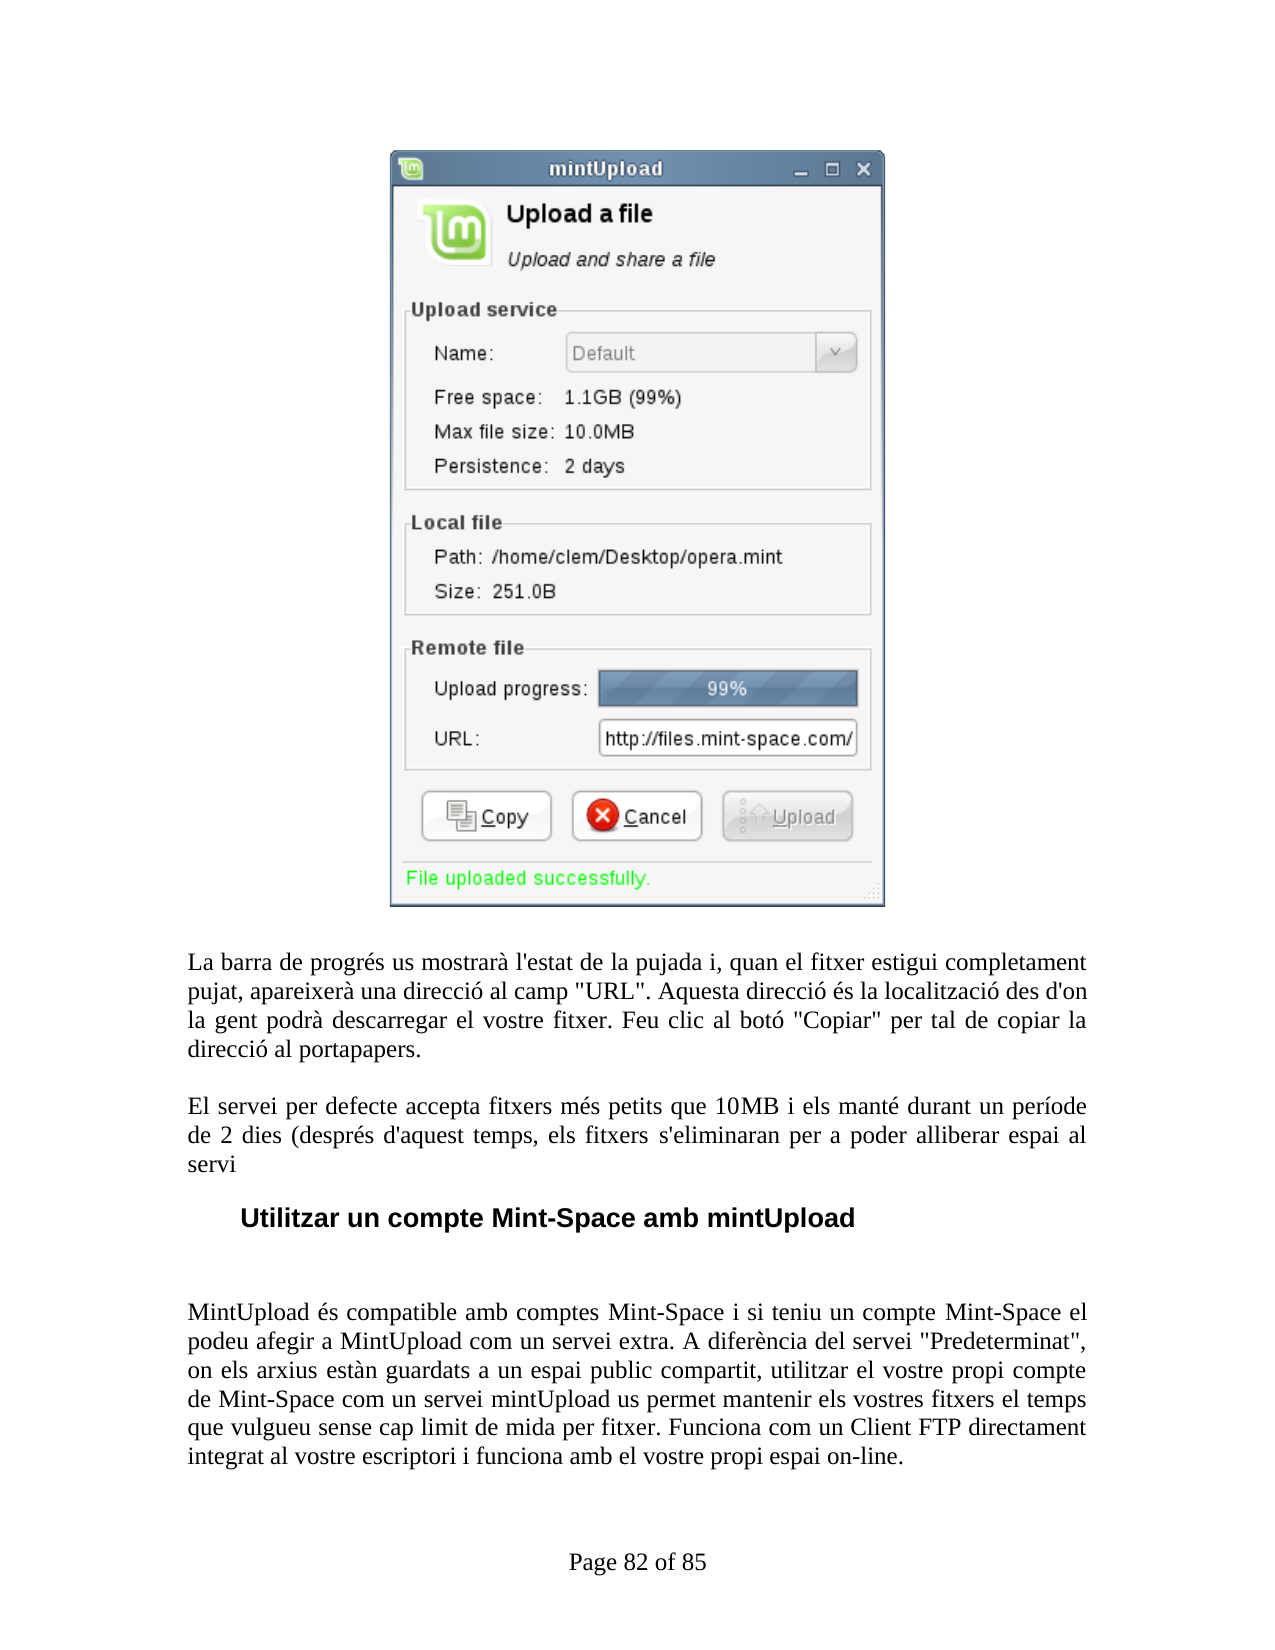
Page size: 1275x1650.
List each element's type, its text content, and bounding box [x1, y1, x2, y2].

text La barra de progrés us mostrarà l'estat de la pujada i, quan el fitxer estigui completament pujat, apareixerà una direcció al camp "URL". Aquesta direcció és la localització des d'on la gent podrà descarregar el vostre fitxer. Feu clic al botó "Copiar" per tal de copiar la direcció al portapapers. [187, 947, 1087, 1062]
text El servei per defecte accepta fitxers més petits que 10MB i els manté durant un període de 2 dies (després d'aquest temps, els fitxers s'eliminaran per a poder alliberar espai al servi [187, 1091, 1087, 1177]
picture [389, 150, 886, 907]
text MintUpload és compatible amb comptes Mint-Space i si teniu un compte Mint-Space el podeu afegir a MintUpload com un servei extra. A diferència del servei "Predeterminat", on els arxius estàn guardats a un espai public compartit, utilitzar el vostre propi compte de Mint-Space com un servei mintUpload us permet mantenir els vostres fitxers el temps que vulgueu sense cap limit de mida per fitxer. Funciona com un Client FTP directament integrat al vostre escriptori i funciona amb el vostre propi espai on-line. [187, 1297, 1087, 1470]
subtitle Utilitzar un compte Mint-Space amb mintUpload [187, 1202, 1087, 1234]
